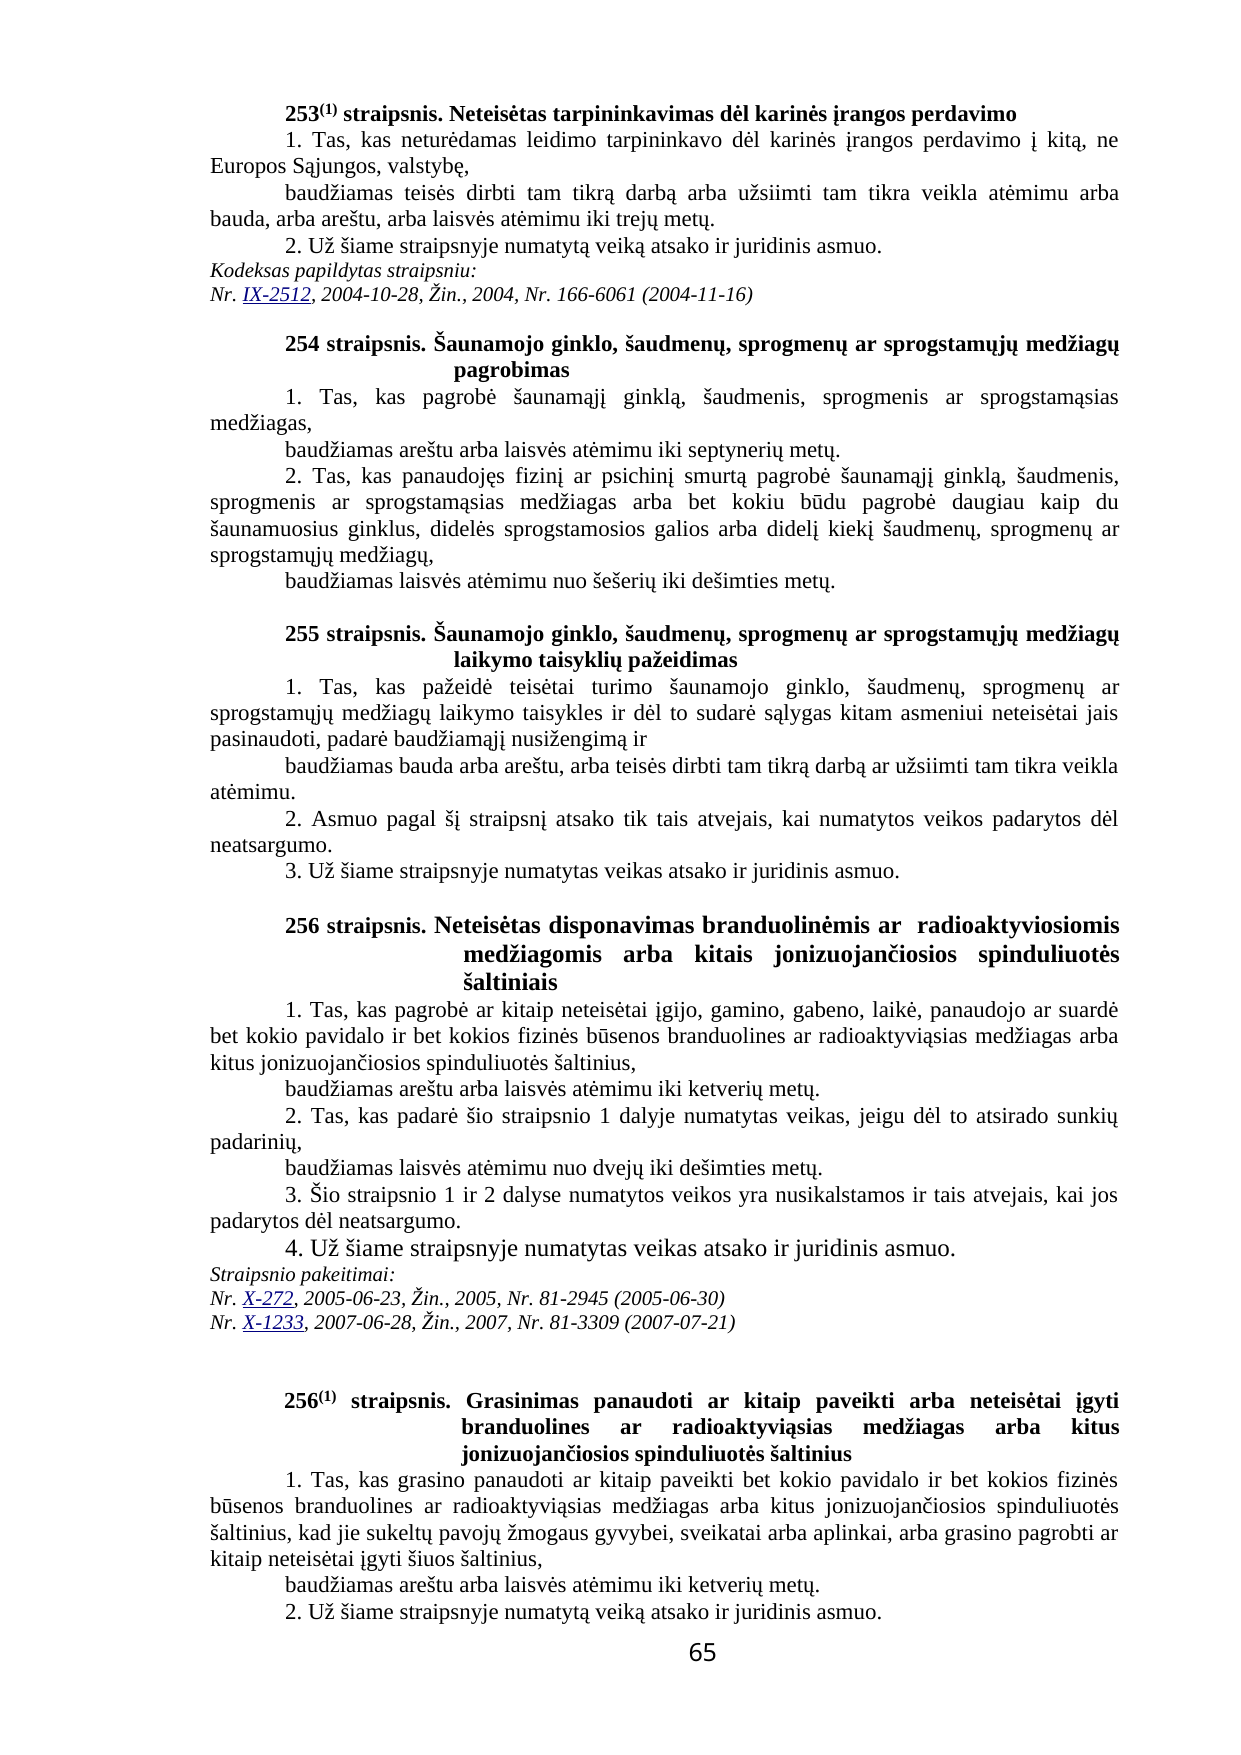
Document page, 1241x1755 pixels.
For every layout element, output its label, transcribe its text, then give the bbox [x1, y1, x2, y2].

text 253(1) straipsnis. Neteisėtas tarpininkavimas dėl karinės įrangos perdavimo [210, 100, 1120, 126]
text Kodeksas papildytas straipsniu: [210, 258, 1120, 282]
text Straipsnio pakeitimai: [210, 1262, 1120, 1286]
text 2. Už šiame straipsnyje numatytą veiką atsako ir juridinis asmuo. [285, 232, 1120, 258]
text baudžiamas areštu arba laisvės atėmimu iki ketverių metų. [210, 1075, 1120, 1102]
text 1. Tas, kas pažeidė teisėtai turimo šaunamojo ginklo, šaudmenų, sprogmenų ar sprogstamųjų medžiagų laikymo taisykles ir dėl to sudarė sąlygas kitam asmeniui neteisėtai jais pasinaudoti, padarė baudžiamąjį nusižengimą ir [210, 673, 1120, 752]
text 1. Tas, kas neturėdamas leidimo tarpininkavo dėl karinės įrangos perdavimo į kitą, ne Europos Sąjungos, valstybę, [210, 126, 1120, 179]
text 1. Tas, kas grasino panaudoti ar kitaip paveikti bet kokio pavidalo ir bet kokios fizinės būsenos branduolines ar radioaktyviąsias medžiagas arba kitus jonizuojančiosios spinduliuotės šaltinius, kad jie sukeltų pavojų žmogaus gyvybei, sveikatai arba aplinkai, arba grasino pagrobti ar kitaip neteisėtai įgyti šiuos šaltinius, [210, 1466, 1120, 1572]
text Nr. IX-2512, 2004-10-28, Žin., 2004, Nr. 166-6061 (2004-11-16) [210, 282, 1120, 306]
text 256(1) straipsnis. Grasinimas panaudoti ar kitaip paveikti arba neteisėtai įgyti branduolines ar radioaktyviąsias medžiagas arba kitus jonizuojančiosios spinduliuotės šaltinius [284, 1387, 1120, 1466]
text 2. Tas, kas padarė šio straipsnio 1 dalyje numatytas veikas, jeigu dėl to atsirado sunkių padarinių, [210, 1102, 1120, 1154]
text 2. Už šiame straipsnyje numatytą veiką atsako ir juridinis asmuo. [210, 1598, 1120, 1624]
text 3. Šio straipsnio 1 ir 2 dalyse numatytos veikos yra nusikalstamos ir tais atvejais, kai jos padarytos dėl neatsargumo. [210, 1181, 1120, 1233]
text baudžiamas bauda arba areštu, arba teisės dirbti tam tikrą darbą ar užsiimti tam tikra veikla atėmimu. [210, 752, 1120, 804]
text Nr. X-272, 2005-06-23, Žin., 2005, Nr. 81-2945 (2005-06-30) [210, 1286, 1120, 1310]
text 4. Už šiame straipsnyje numatytas veikas atsako ir juridinis asmuo. [210, 1233, 1120, 1262]
text 1. Tas, kas pagrobė šaunamąjį ginklą, šaudmenis, sprogmenis ar sprogstamąsias medžiagas, [210, 383, 1120, 436]
text 256 straipsnis. Neteisėtas disponavimas branduolinėmis ar radioaktyviosiomis medžiagomis arba kitais jonizuojančiosios spinduliuotės šaltiniais [285, 910, 1120, 996]
text baudžiamas teisės dirbti tam tikrą darbą arba užsiimti tam tikra veikla atėmimu arba bauda, arba areštu, arba laisvės atėmimu iki trejų metų. [210, 179, 1120, 232]
text 2. Asmuo pagal šį straipsnį atsako tik tais atvejais, kai numatytos veikos padarytos dėl neatsargumo. [210, 804, 1120, 857]
text baudžiamas laisvės atėmimu nuo šešerių iki dešimties metų. [210, 567, 1120, 594]
text baudžiamas areštu arba laisvės atėmimu iki ketverių metų. [210, 1572, 1120, 1598]
text 254 straipsnis. Šaunamojo ginklo, šaudmenų, sprogmenų ar sprogstamųjų medžiagų pagrobimas [285, 330, 1120, 383]
text 3. Už šiame straipsnyje numatytas veikas atsako ir juridinis asmuo. [210, 857, 1120, 884]
text Nr. X-1233, 2007-06-28, Žin., 2007, Nr. 81-3309 (2007-07-21) [210, 1310, 1120, 1334]
text baudžiamas areštu arba laisvės atėmimu iki septynerių metų. [210, 436, 1120, 462]
text baudžiamas laisvės atėmimu nuo dvejų iki dešimties metų. [210, 1154, 1120, 1181]
text 255 straipsnis. Šaunamojo ginklo, šaudmenų, sprogmenų ar sprogstamųjų medžiagų laikymo taisyklių pažeidimas [285, 620, 1120, 673]
text 1. Tas, kas pagrobė ar kitaip neteisėtai įgijo, gamino, gabeno, laikė, panaudojo ar suardė bet kokio pavidalo ir bet kokios fizinės būsenos branduolines ar radioaktyviąsias medžiagas arba kitus jonizuojančiosios spinduliuotės šaltinius, [210, 996, 1120, 1075]
text 2. Tas, kas panaudojęs fizinį ar psichinį smurtą pagrobė šaunamąjį ginklą, šaudmenis, sprogmenis ar sprogstamąsias medžiagas arba bet kokiu būdu pagrobė daugiau kaip du šaunamuosius ginklus, didelės sprogstamosios galios arba didelį kiekį šaudmenų, sprogmenų ar sprogstamųjų medžiagų, [210, 462, 1120, 567]
